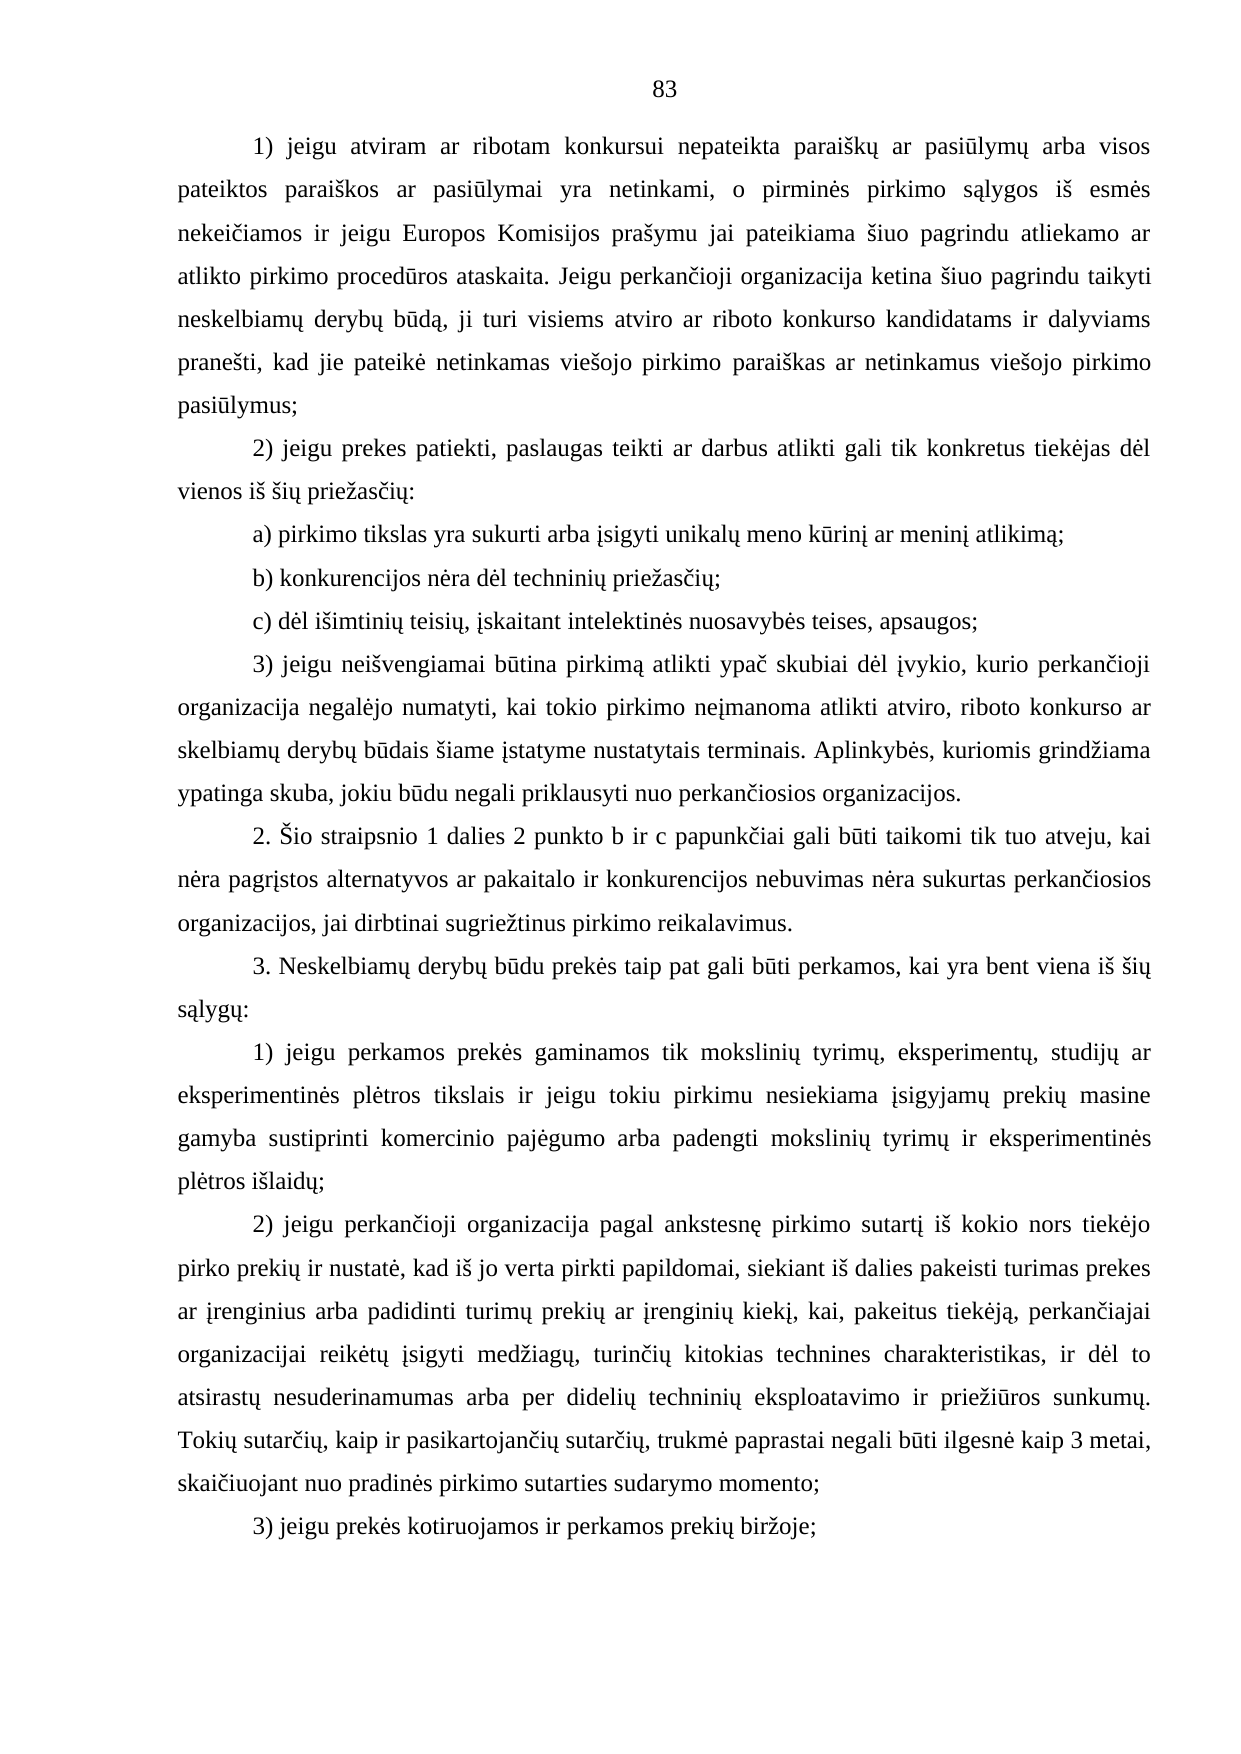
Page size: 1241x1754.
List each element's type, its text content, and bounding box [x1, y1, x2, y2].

text a) pirkimo tikslas yra sukurti arba įsigyti unikalų meno kūrinį ar meninį atlikimą; [177, 519, 1152, 548]
text 3) jeigu neišvengiamai būtina pirkimą atlikti ypač skubiai dėl įvykio, kurio perkančioji organizacija negalėjo numatyti, kai tokio pirkimo neįmanoma atlikti atviro, riboto konkurso ar skelbiamų derybų būdais šiame įstatyme nustatytais terminais. Aplinkybės, kuriomis grindžiama ypatinga skuba, jokiu būdu negali priklausyti nuo perkančiosios organizacijos. [177, 649, 1152, 807]
text 2. Šio straipsnio 1 dalies 2 punkto b ir c papunkčiai gali būti taikomi tik tuo atveju, kai nėra pagrįstos alternatyvos ar pakaitalo ir konkurencijos nebuvimas nėra sukurtas perkančiosios organizacijos, jai dirbtinai sugriežtinus pirkimo reikalavimus. [177, 821, 1152, 936]
text 2) jeigu prekes patiekti, paslaugas teikti ar darbus atlikti gali tik konkretus tiekėjas dėl vienos iš šių priežasčių: [177, 433, 1152, 505]
text 1) jeigu perkamos prekės gaminamos tik mokslinių tyrimų, eksperimentų, studijų ar eksperimentinės plėtros tikslais ir jeigu tokiu pirkimu nesiekiama įsigyjamų prekių masine gamyba sustiprinti komercinio pajėgumo arba padengti mokslinių tyrimų ir eksperimentinės plėtros išlaidų; [177, 1037, 1152, 1195]
text b) konkurencijos nėra dėl techninių priežasčių; [177, 563, 1152, 591]
text c) dėl išimtinių teisių, įskaitant intelektinės nuosavybės teises, apsaugos; [177, 606, 1152, 634]
text 2) jeigu perkančioji organizacija pagal ankstesnę pirkimo sutartį iš kokio nors tiekėjo pirko prekių ir nustatė, kad iš jo verta pirkti papildomai, siekiant iš dalies pakeisti turimas prekes ar įrenginius arba padidinti turimų prekių ar įrenginių kiekį, kai, pakeitus tiekėją, perkančiajai organizacijai reikėtų įsigyti medžiagų, turinčių kitokias technines charakteristikas, ir dėl to atsirastų nesuderinamumas arba per didelių techninių eksploatavimo ir priežiūros sunkumų. Tokių sutarčių, kaip ir pasikartojančių sutarčių, trukmė paprastai negali būti ilgesnė kaip 3 metai, skaičiuojant nuo pradinės pirkimo sutarties sudarymo momento; [177, 1209, 1152, 1497]
text 3) jeigu prekės kotiruojamos ir perkamos prekių biržoje; [177, 1511, 1152, 1540]
text 3. Neskelbiamų derybų būdu prekės taip pat gali būti perkamos, kai yra bent viena iš šių sąlygų: [177, 951, 1152, 1023]
text 1) jeigu atviram ar ribotam konkursui nepateikta paraiškų ar pasiūlymų arba visos pateiktos paraiškos ar pasiūlymai yra netinkami, o pirminės pirkimo sąlygos iš esmės nekeičiamos ir jeigu Europos Komisijos prašymu jai pateikiama šiuo pagrindu atliekamo ar atlikto pirkimo procedūros ataskaita. Jeigu perkančioji organizacija ketina šiuo pagrindu taikyti neskelbiamų derybų būdą, ji turi visiems atviro ar riboto konkurso kandidatams ir dalyviams pranešti, kad jie pateikė netinkamas viešojo pirkimo paraiškas ar netinkamus viešojo pirkimo pasiūlymus; [177, 131, 1152, 419]
